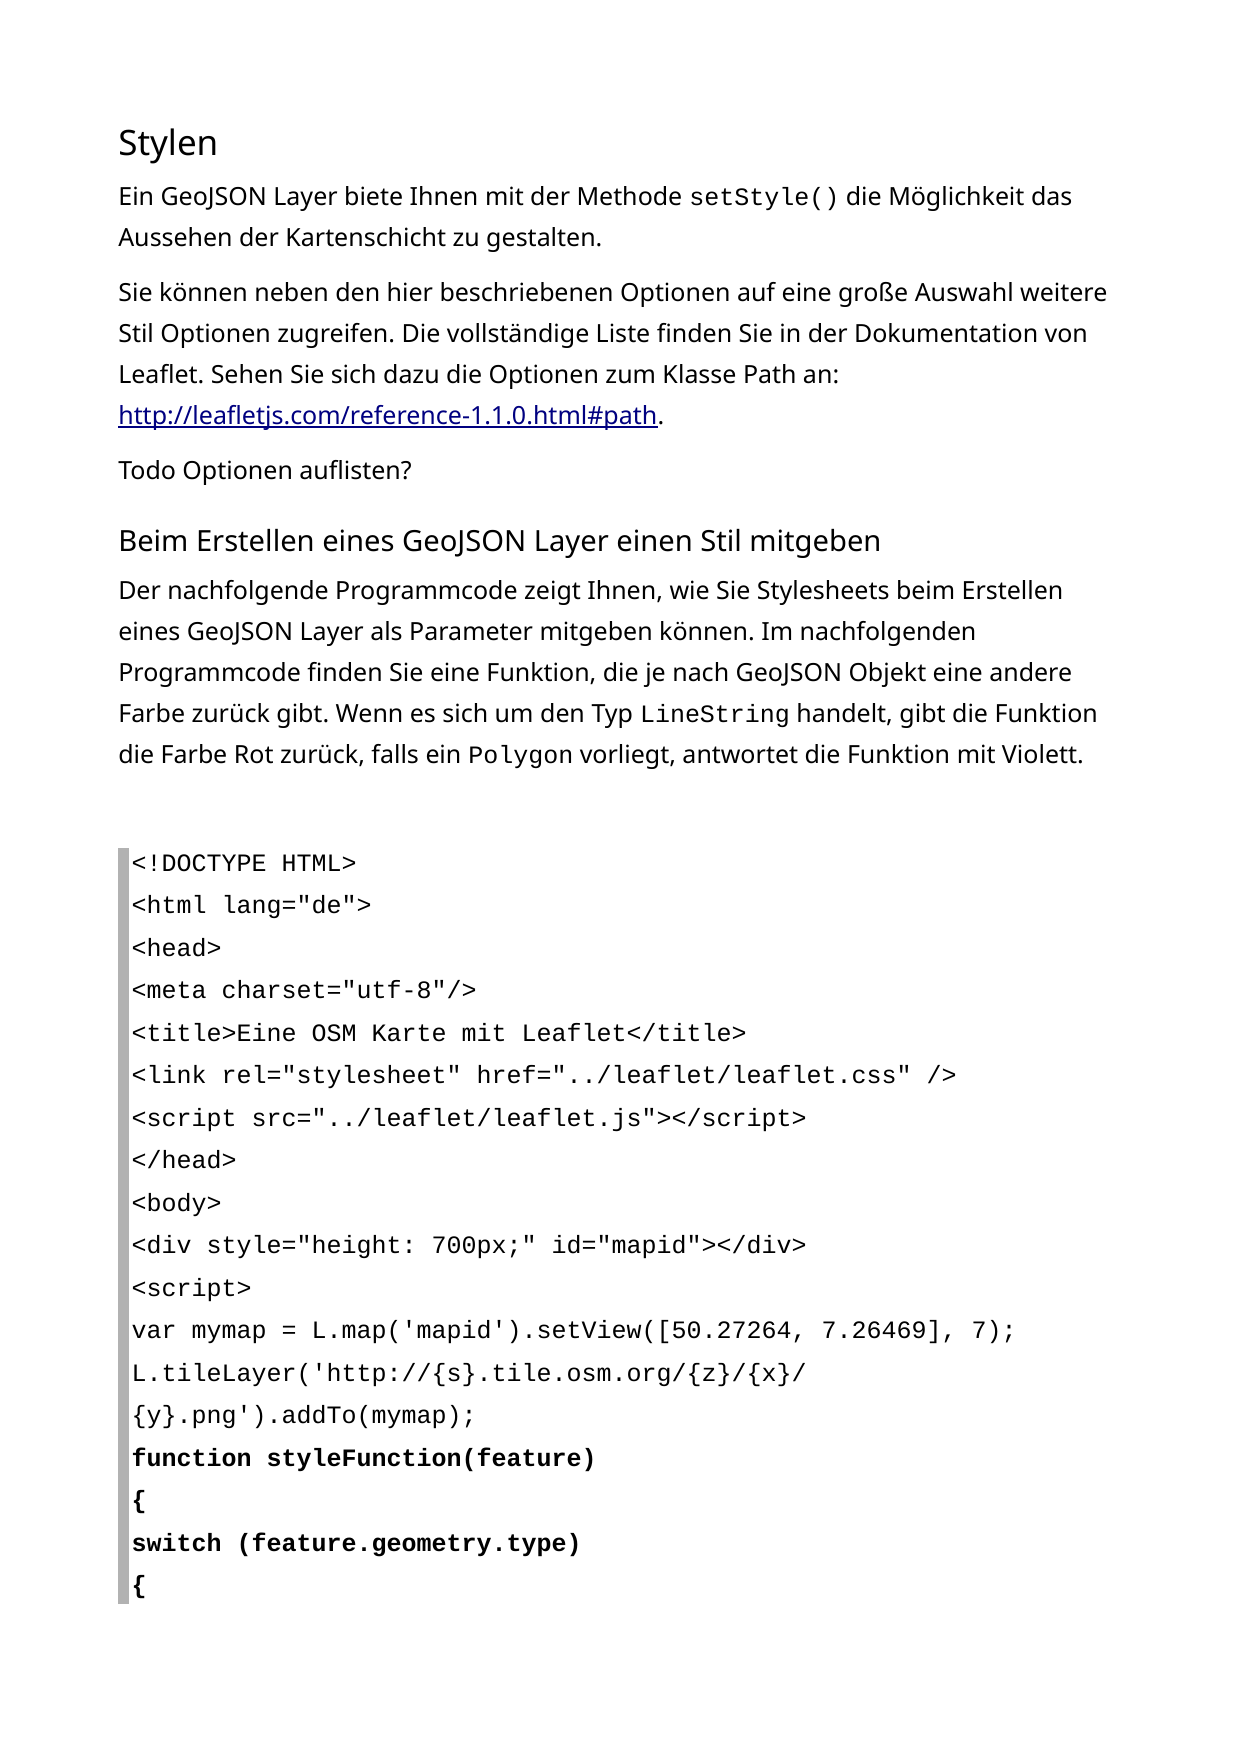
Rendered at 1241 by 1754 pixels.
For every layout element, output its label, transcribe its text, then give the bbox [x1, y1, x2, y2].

text switch (feature.geometry.type) [129, 1527, 1122, 1559]
text Sie können neben den hier beschriebenen Optionen auf eine große Auswahl weitere Stil Optionen zugreifen. Die vollständige Liste finden Sie in der Dokumentation von Leaflet. Sehen Sie sich dazu die Optionen zum Klasse Path an: http://leafletjs.com/reference-1.1.0.html#path. [118, 275, 1122, 431]
text Der nachfolgende Programmcode zeigt Ihnen, wie Sie Stylesheets beim Erstellen eines GeoJSON Layer als Parameter mitgeben können. Im nachfolgenden Programmcode finden Sie eine Funktion, die je nach GeoJSON Objekt eine andere Farbe zurück gibt. Wenn es sich um den Typ LineString handelt, gibt die Funktion die Farbe Rot zurück, falls ein Polygon vorliegt, antwortet die Funktion mit Violett. [118, 573, 1122, 771]
text <html lang="de"> [129, 890, 1122, 921]
text Ein GeoJSON Layer biete Ihnen mit der Methode setStyle() die Möglichkeit das Aussehen der Kartenschicht zu gestalten. [118, 178, 1122, 253]
text <meta charset="utf-8"/> [129, 975, 1122, 1006]
text function styleFunction(feature) [129, 1442, 1122, 1474]
text var mymap = L.map('mapid').setView([50.27264, 7.26469], 7); [129, 1315, 1122, 1346]
text Todo Optionen auflisten? [118, 453, 1122, 487]
text <script> [129, 1272, 1122, 1304]
text <script src="../leaflet/leaflet.js"></script> [129, 1102, 1122, 1134]
text <body> [129, 1187, 1122, 1219]
text <link rel="stylesheet" href="../leaflet/leaflet.css" /> [129, 1060, 1122, 1091]
text <head> [129, 932, 1122, 964]
text <title>Eine OSM Karte mit Leaflet</title> [129, 1017, 1122, 1049]
text <div style="height: 700px;" id="mapid"></div> [129, 1230, 1122, 1261]
text { [129, 1485, 1122, 1516]
text </head> [129, 1145, 1122, 1176]
text L.tileLayer('http://{s}.tile.osm.org/{z}/{x}/{y}.png').addTo(mymap); [129, 1357, 1122, 1431]
text <!DOCTYPE HTML> [118, 847, 1122, 879]
subtitle Stylen [118, 118, 1122, 166]
subtitle Beim Erstellen eines GeoJSON Layer einen Stil mitgeben [118, 521, 1122, 560]
text { [129, 1570, 1122, 1604]
